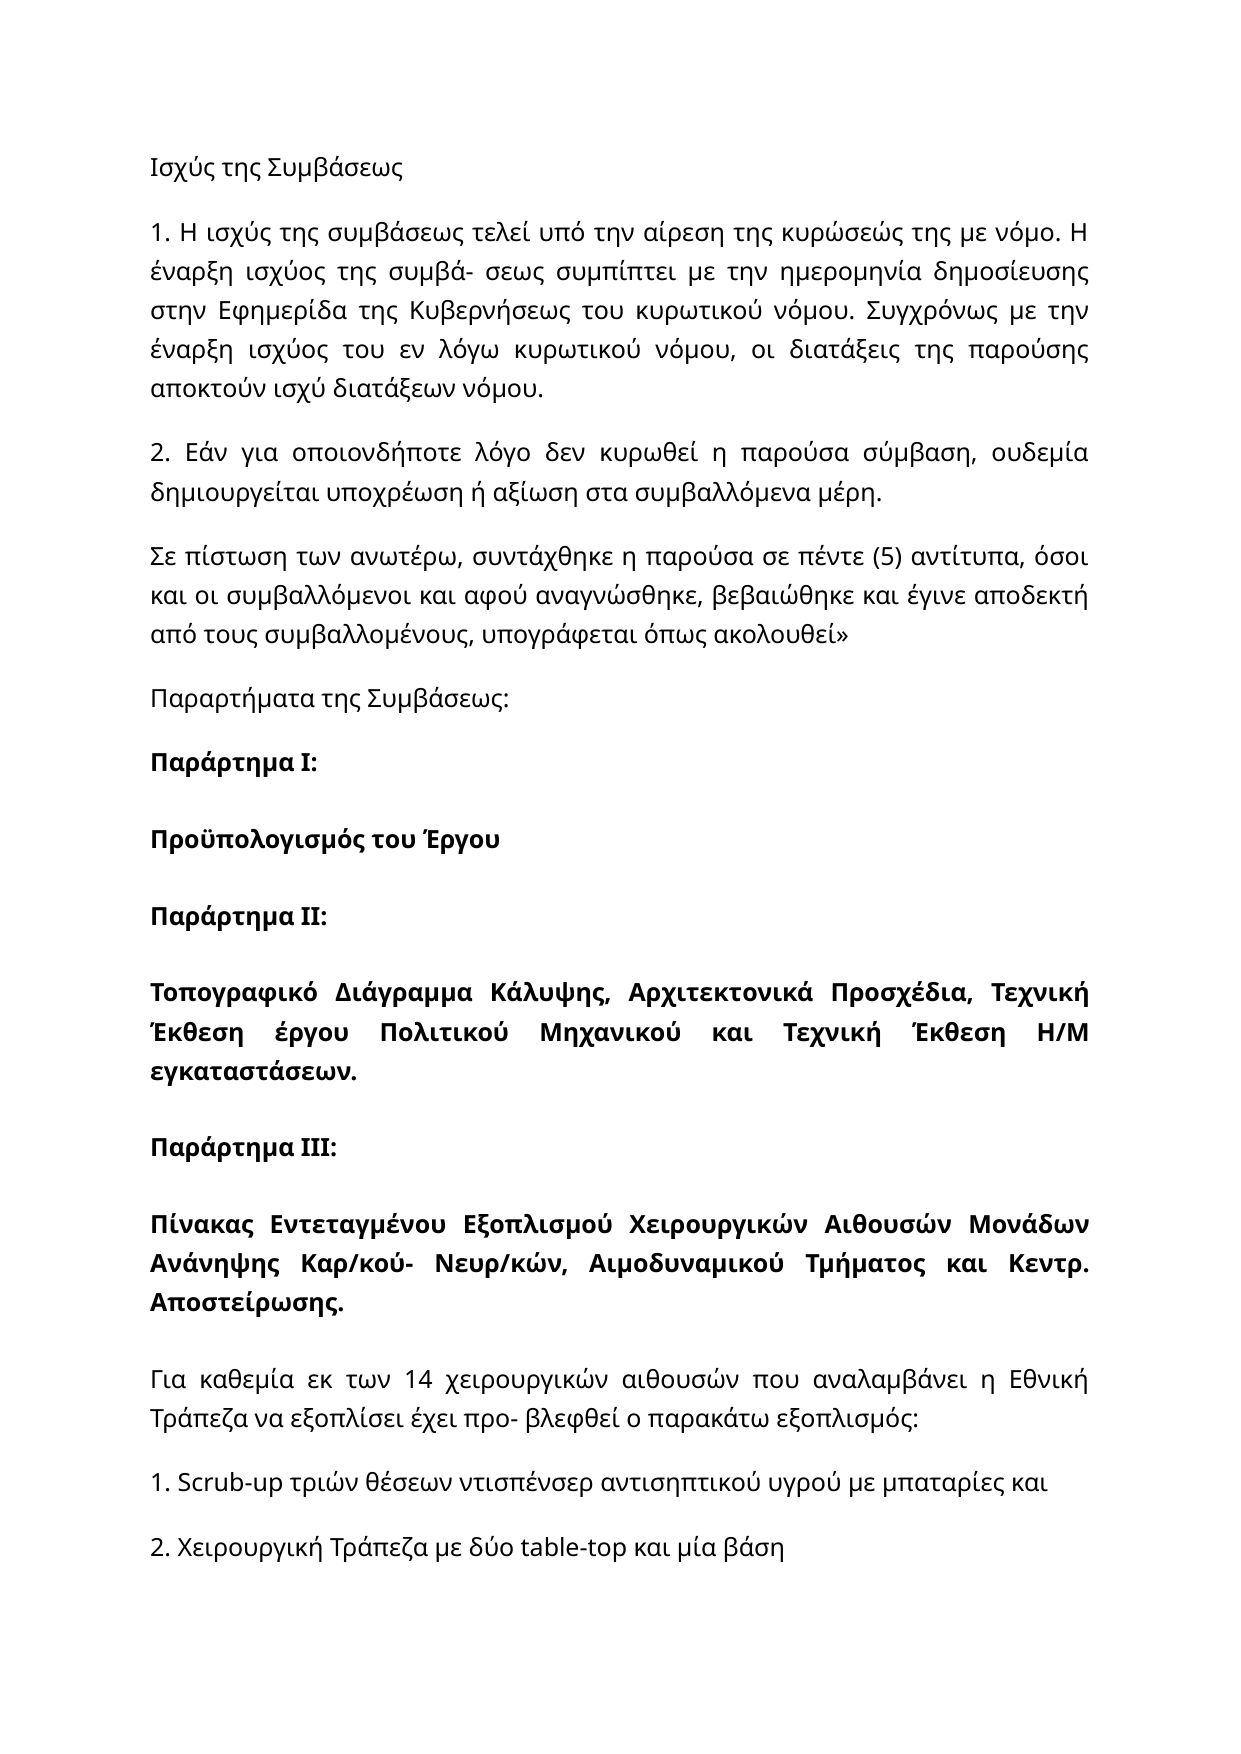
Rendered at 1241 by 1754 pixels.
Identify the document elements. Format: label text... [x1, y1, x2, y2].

text 2. Εάν για οποιονδήποτε λόγο δεν κυρωθεί η παρούσα σύμβαση, ουδεμία δημιουργείται υποχρέωση ή αξίωση στα συμβαλλόμενα μέρη. [150, 435, 1090, 508]
text Ισχύς της Συμβάσεως [150, 150, 1090, 184]
text 1. Η ισχύς της συμβάσεως τελεί υπό την αίρεση της κυρώσεώς της με νόμο. Η έναρξη ισχύος της συμβά- σεως συμπίπτει με την ημερομηνία δημοσίευσης στην Εφημερίδα της Κυβερνήσεως του κυρωτικού νόμου. Συγχρόνως με την έναρξη ισχύος του εν λόγω κυρωτικού νόμου, οι διατάξεις της παρούσης αποκτούν ισχύ διατάξεων νόμου. [150, 214, 1090, 405]
text Σε πίστωση των ανωτέρω, συντάχθηκε η παρούσα σε πέντε (5) αντίτυπα, όσοι και οι συμβαλλόμενοι και αφού αναγνώσθηκε, βεβαιώθηκε και έγινε αποδεκτή από τους συμβαλλομένους, υπογράφεται όπως ακολουθεί» [150, 538, 1090, 651]
title Παράρτημα I: [150, 745, 1090, 779]
text Για καθεμία εκ των 14 χειρουργικών αιθουσών που αναλαμβάνει η Εθνική Τράπεζα να εξοπλίσει έχει προ- βλεφθεί ο παρακάτω εξοπλισμός: [150, 1362, 1090, 1435]
title Τοπογραφικό Διάγραμμα Κάλυψης, Αρχιτεκτονικά Προσχέδια, Τεχνική Έκθεση έργου Πολιτικού Μηχανικού και Τεχνική Έκθεση Η/Μ εγκαταστάσεων. [150, 975, 1090, 1087]
title Πίνακας Εντεταγμένου Εξοπλισμού Χειρουργικών Αιθουσών Μονάδων Ανάνηψης Καρ/κού- Νευρ/κών, Αιμοδυναμικού Τμήματος και Κεντρ. Αποστείρωσης. [150, 1207, 1090, 1319]
text Παραρτήματα της Συμβάσεως: [150, 681, 1090, 715]
text 2. Χειρουργική Τράπεζα με δύο table-top και μία βάση [150, 1529, 1090, 1563]
text 1. Scrub-up τριών θέσεων ντισπένσερ αντισηπτικού υγρού με μπαταρίες και [150, 1465, 1090, 1499]
title Προϋπολογισμός του Έργου [150, 822, 1090, 856]
title Παράρτημα III: [150, 1130, 1090, 1164]
title Παράρτημα II: [150, 898, 1090, 932]
